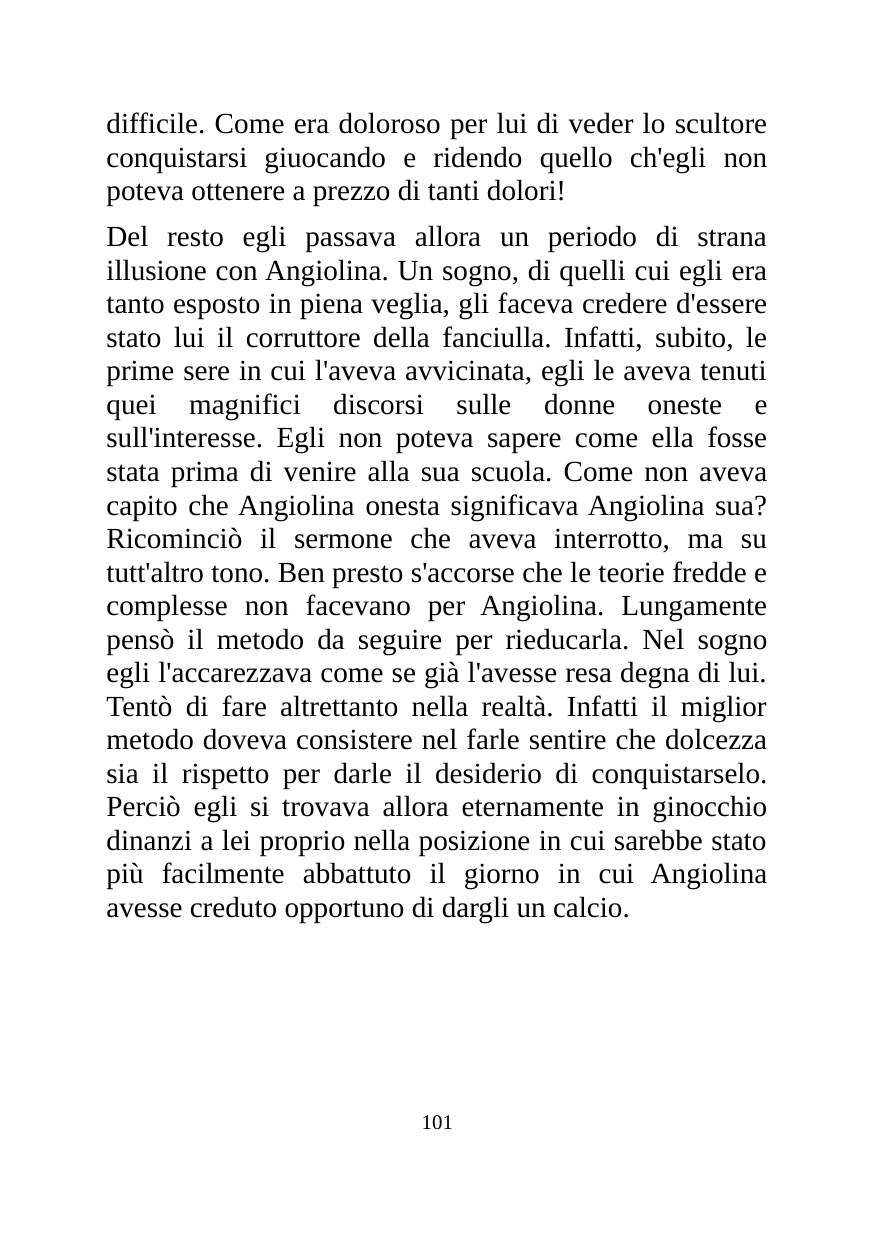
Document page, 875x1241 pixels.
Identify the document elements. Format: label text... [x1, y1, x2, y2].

text difficile. Come era doloroso per lui di veder lo scultore conquistarsi giuocando e ridendo quello ch'egli non poteva ottenere a prezzo di tanti dolori! [106, 106, 768, 207]
text Del resto egli passava allora un periodo di strana illusione con Angiolina. Un sogno, di quelli cui egli era tanto esposto in piena veglia, gli faceva credere d'essere stato lui il corruttore della fanciulla. Infatti, subito, le prime sere in cui l'aveva avvicinata, egli le aveva tenuti quei magnifici discorsi sulle donne oneste e sull'interesse. Egli non poteva sapere come ella fosse stata prima di venire alla sua scuola. Come non aveva capito che Angiolina onesta significava Angiolina sua? Ricominciò il sermone che aveva interrotto, ma su tutt'altro tono. Ben presto s'accorse che le teorie fredde e complesse non facevano per Angiolina. Lungamente pensò il metodo da seguire per rieducarla. Nel sogno egli l'accarezzava come se già l'avesse resa degna di lui. Tentò di fare altrettanto nella realtà. Infatti il miglior metodo doveva consistere nel farle sentire che dolcezza sia il rispetto per darle il desiderio di conquistarselo. Perciò egli si trovava allora eternamente in ginocchio dinanzi a lei proprio nella posizione in cui sarebbe stato più facilmente abbattuto il giorno in cui Angiolina avesse creduto opportuno di dargli un calcio. [106, 219, 768, 924]
